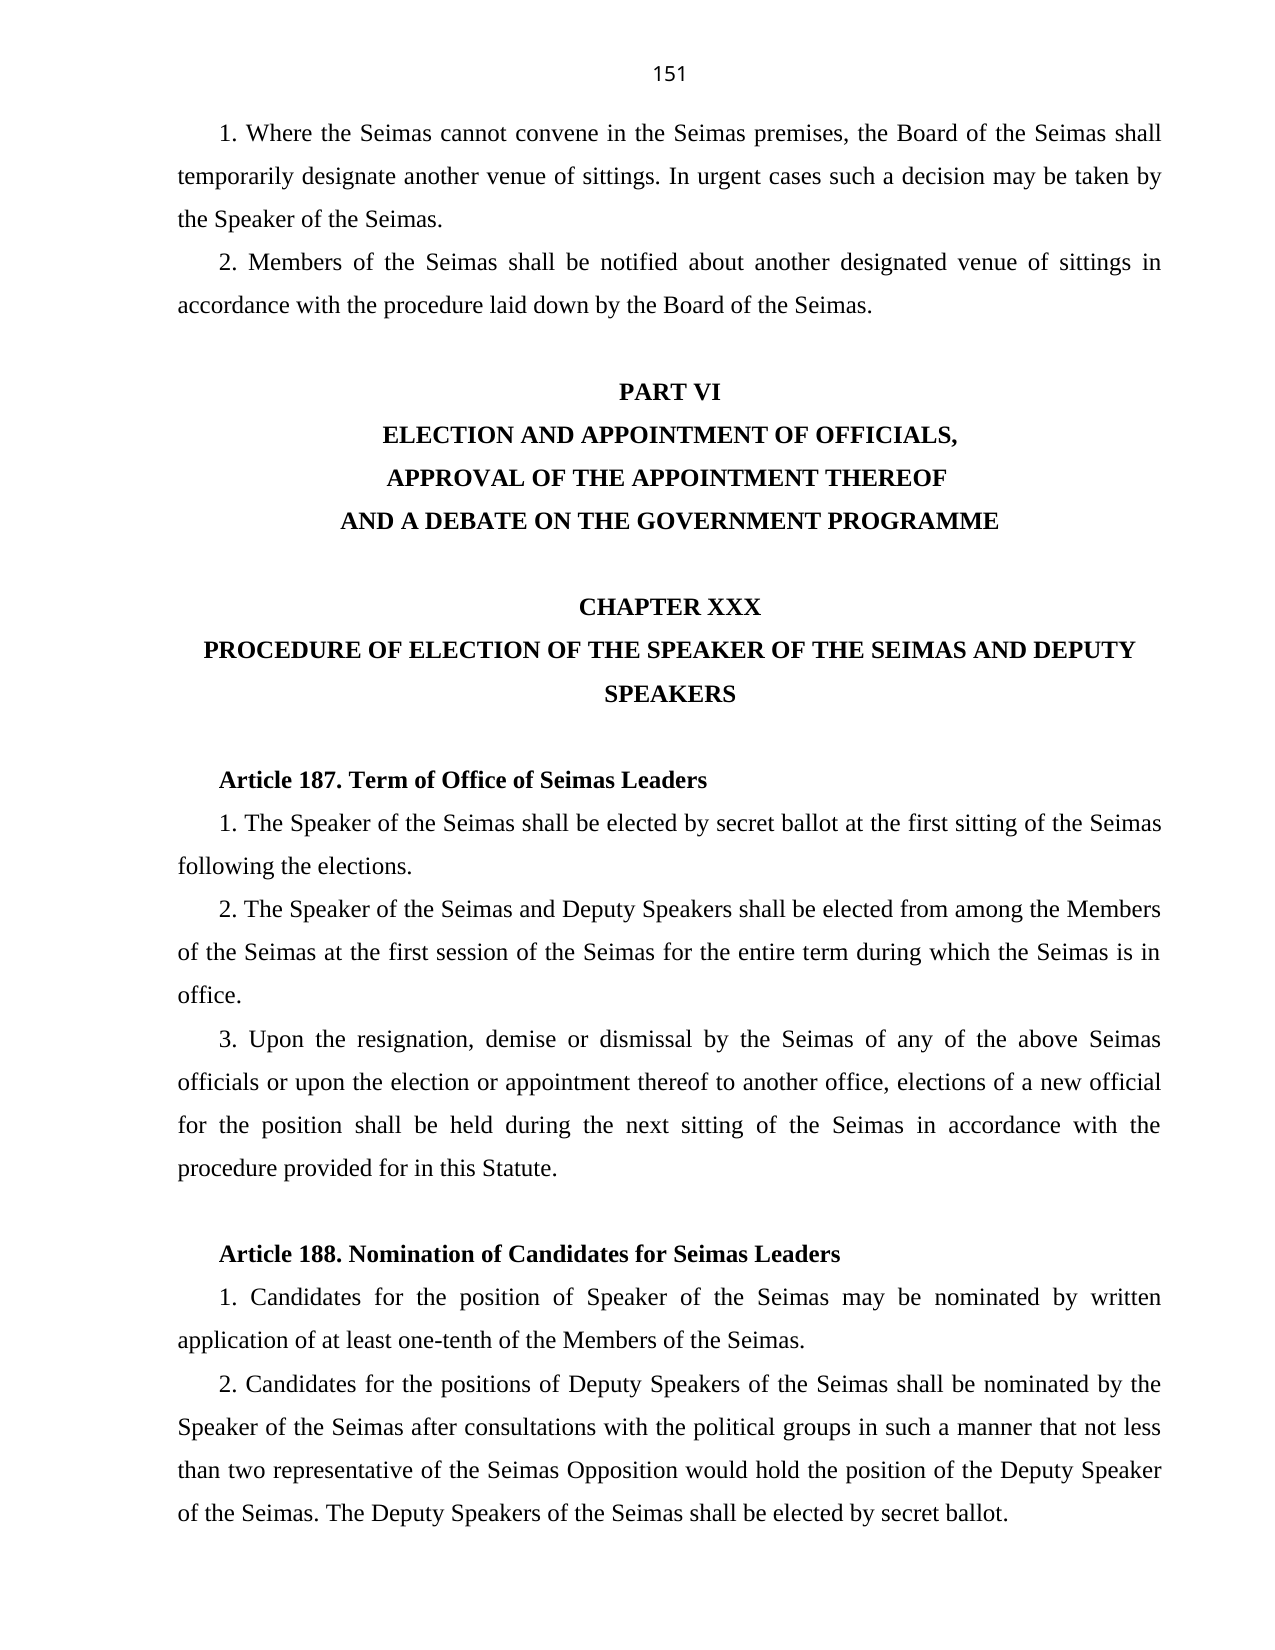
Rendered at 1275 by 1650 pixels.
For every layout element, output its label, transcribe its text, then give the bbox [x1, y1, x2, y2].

text ELECTION AND APPOINTMENT OF OFFICIALS, [177, 420, 1163, 449]
text 1. Where the Seimas cannot convene in the Seimas premises, the Board of the Seimas shall temporarily designate another venue of sittings. In urgent cases such a decision may be taken by the Speaker of the Seimas. [177, 118, 1163, 233]
text Article 188. Nomination of Candidates for Seimas Leaders [177, 1239, 1163, 1268]
text 1. The Speaker of the Seimas shall be elected by secret ballot at the first sitting of the Seimas following the elections. [177, 808, 1163, 880]
text 3. Upon the resignation, demise or dismissal by the Seimas of any of the above Seimas officials or upon the election or appointment thereof to another office, elections of a new official for the position shall be held during the next sitting of the Seimas in accordance with the procedure provided for in this Statute. [177, 1024, 1163, 1182]
text AND A DEBATE ON THE GOVERNMENT PROGRAMME [177, 506, 1163, 535]
text Article 187. Term of Office of Seimas Leaders [177, 765, 1163, 794]
text 2. Members of the Seimas shall be notified about another designated venue of sittings in accordance with the procedure laid down by the Board of the Seimas. [177, 247, 1163, 319]
text PROCEDURE OF ELECTION OF THE SPEAKER OF THE SEIMAS AND DEPUTY SPEAKERS [177, 636, 1163, 707]
text Chapter XXX [177, 592, 1163, 621]
text PART VI [177, 377, 1163, 406]
text 2. The Speaker of the Seimas and Deputy Speakers shall be elected from among the Members of the Seimas at the first session of the Seimas for the entire term during which the Seimas is in office. [177, 894, 1163, 1009]
text 2. Candidates for the positions of Deputy Speakers of the Seimas shall be nominated by the Speaker of the Seimas after consultations with the political groups in such a manner that not less than two representative of the Seimas Opposition would hold the position of the Deputy Speaker of the Seimas. The Deputy Speakers of the Seimas shall be elected by secret ballot. [177, 1369, 1163, 1527]
text APPROVAL OF THE APPOINTMENT THEREOF [177, 463, 1163, 492]
text 1. Candidates for the position of Speaker of the Seimas may be nominated by written application of at least one-tenth of the Members of the Seimas. [177, 1282, 1163, 1354]
